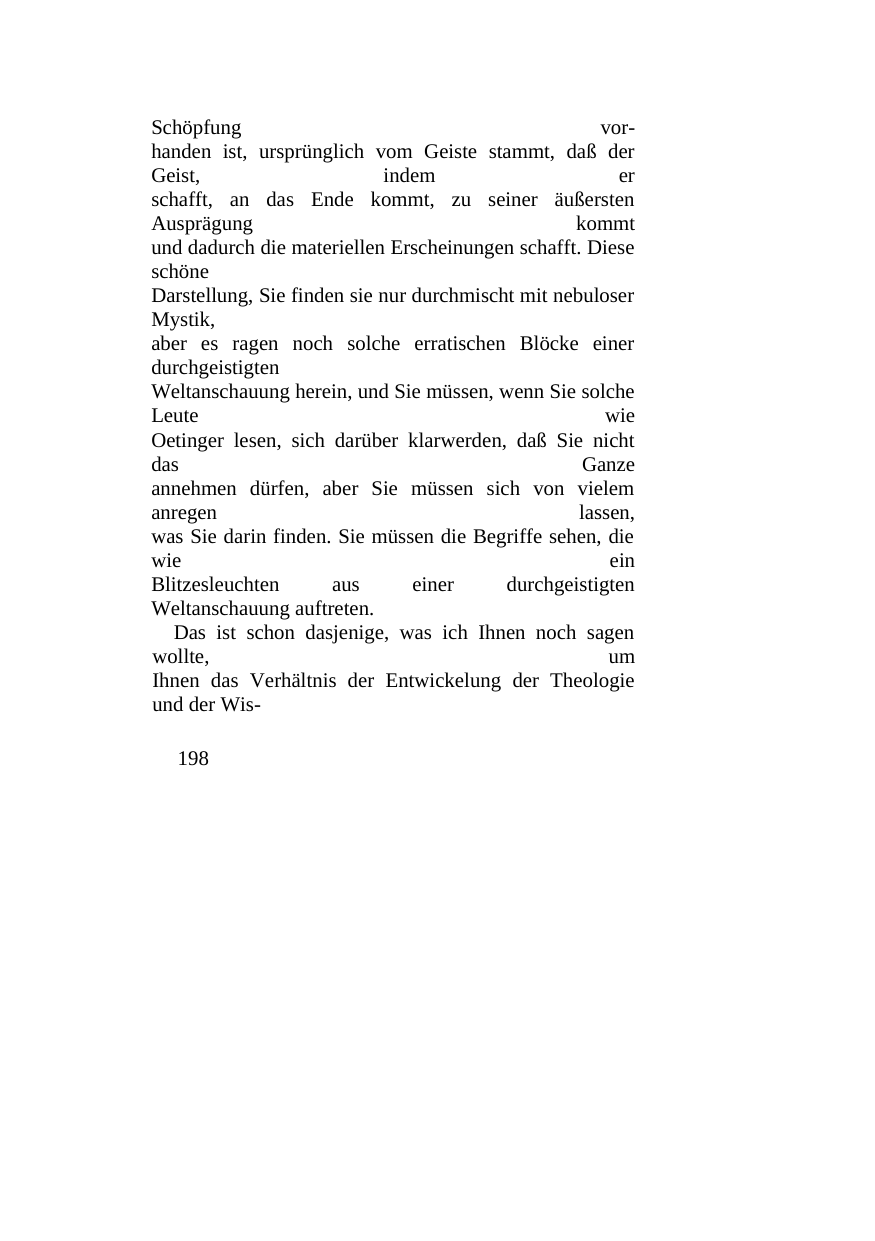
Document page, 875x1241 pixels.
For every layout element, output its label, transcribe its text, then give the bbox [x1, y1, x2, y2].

text 198 [177, 745, 635, 769]
text Das ist schon dasjenige, was ich Ihnen noch sagen wollte, um Ihnen das Verhältnis der Entwickelung der Theologie und der Wis- [152, 620, 635, 716]
text Schöpfung vor- handen ist, ursprünglich vom Geiste stammt, daß der Geist, indem er schafft, an das Ende kommt, zu seiner äußersten Ausprägung kommt und dadurch die materiellen Erscheinungen schafft. Diese schöne Darstellung, Sie finden sie nur durchmischt mit nebuloser Mystik, aber es ragen noch solche erratischen Blöcke einer durchgeistigten Weltanschauung herein, und Sie müssen, wenn Sie solche Leute wie Oetinger lesen, sich darüber klarwerden, daß Sie nicht das Ganze annehmen dürfen, aber Sie müssen sich von vielem anregen lassen, was Sie darin finden. Sie müssen die Begriffe sehen, die wie ein Blitzesleuchten aus einer durchgeistigten Weltanschauung auftreten. [151, 115, 635, 620]
